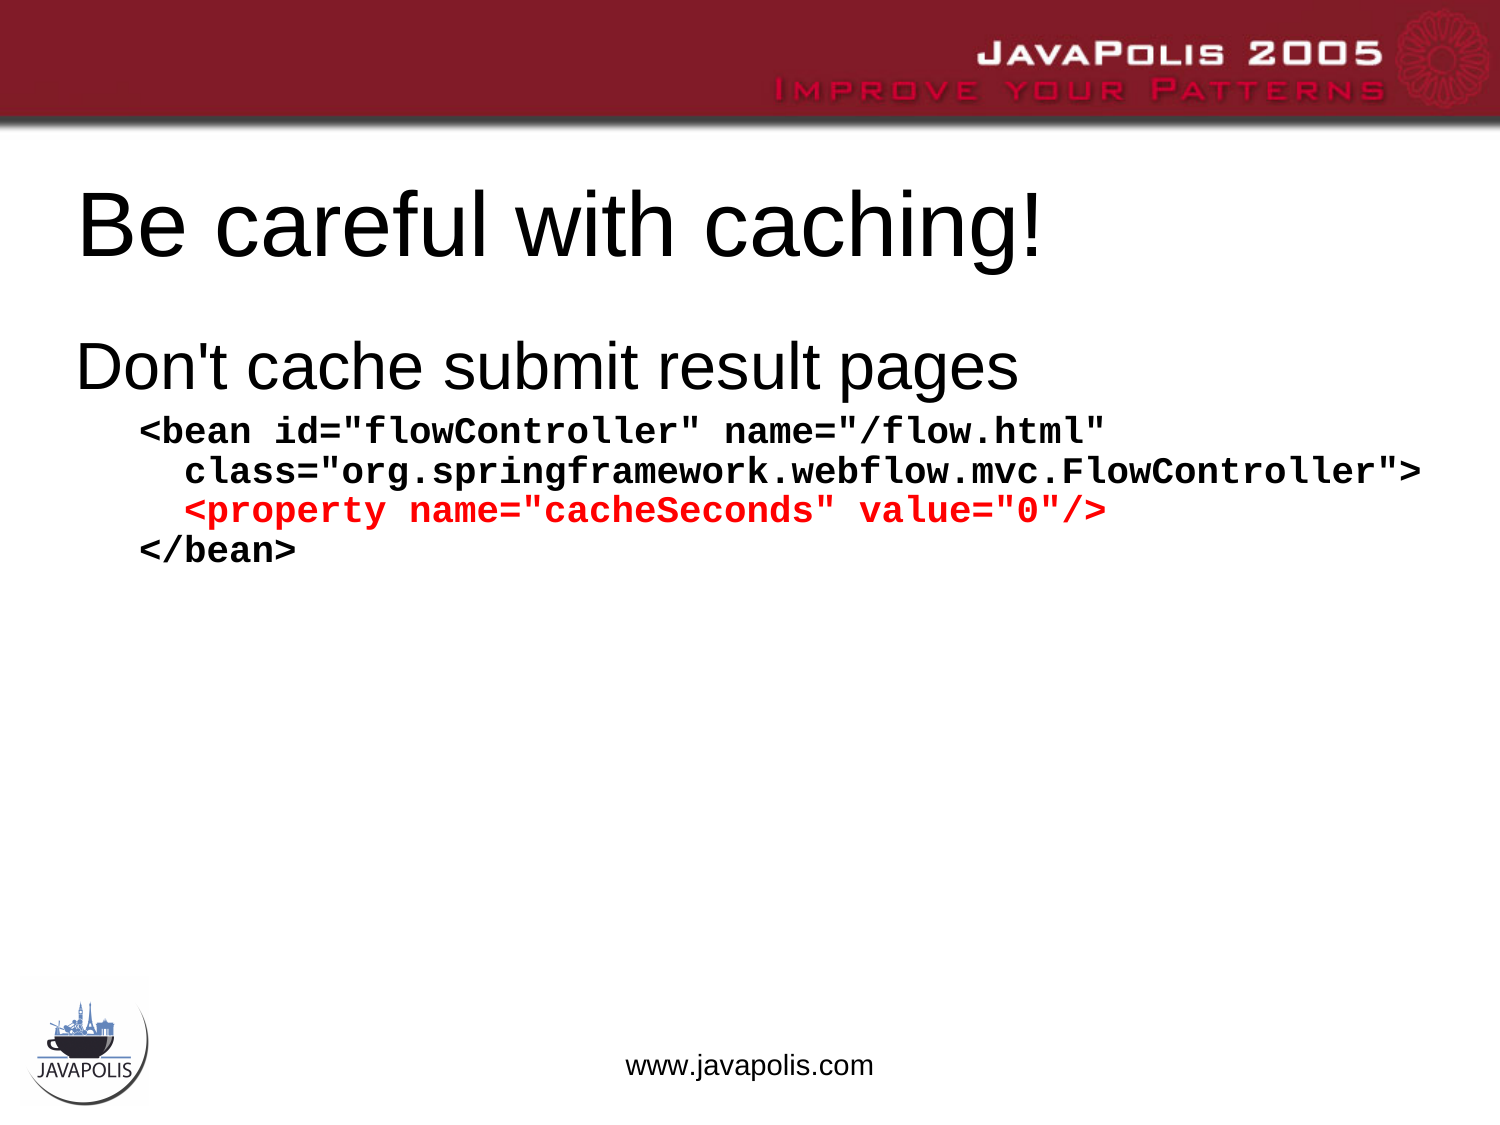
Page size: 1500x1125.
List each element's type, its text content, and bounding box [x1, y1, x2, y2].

list Don't cache submit result pages [75, 314, 1426, 1012]
title Be careful with caching! [76, 148, 1424, 279]
text_box <bean id="flowController" name="/flow.html" class="org.springframework.webflow.mvc.FlowController"> <property name="cacheSeconds" value="0"/> </bean> [125, 405, 1447, 621]
picture [20, 976, 149, 1106]
picture [0, 0, 1500, 140]
